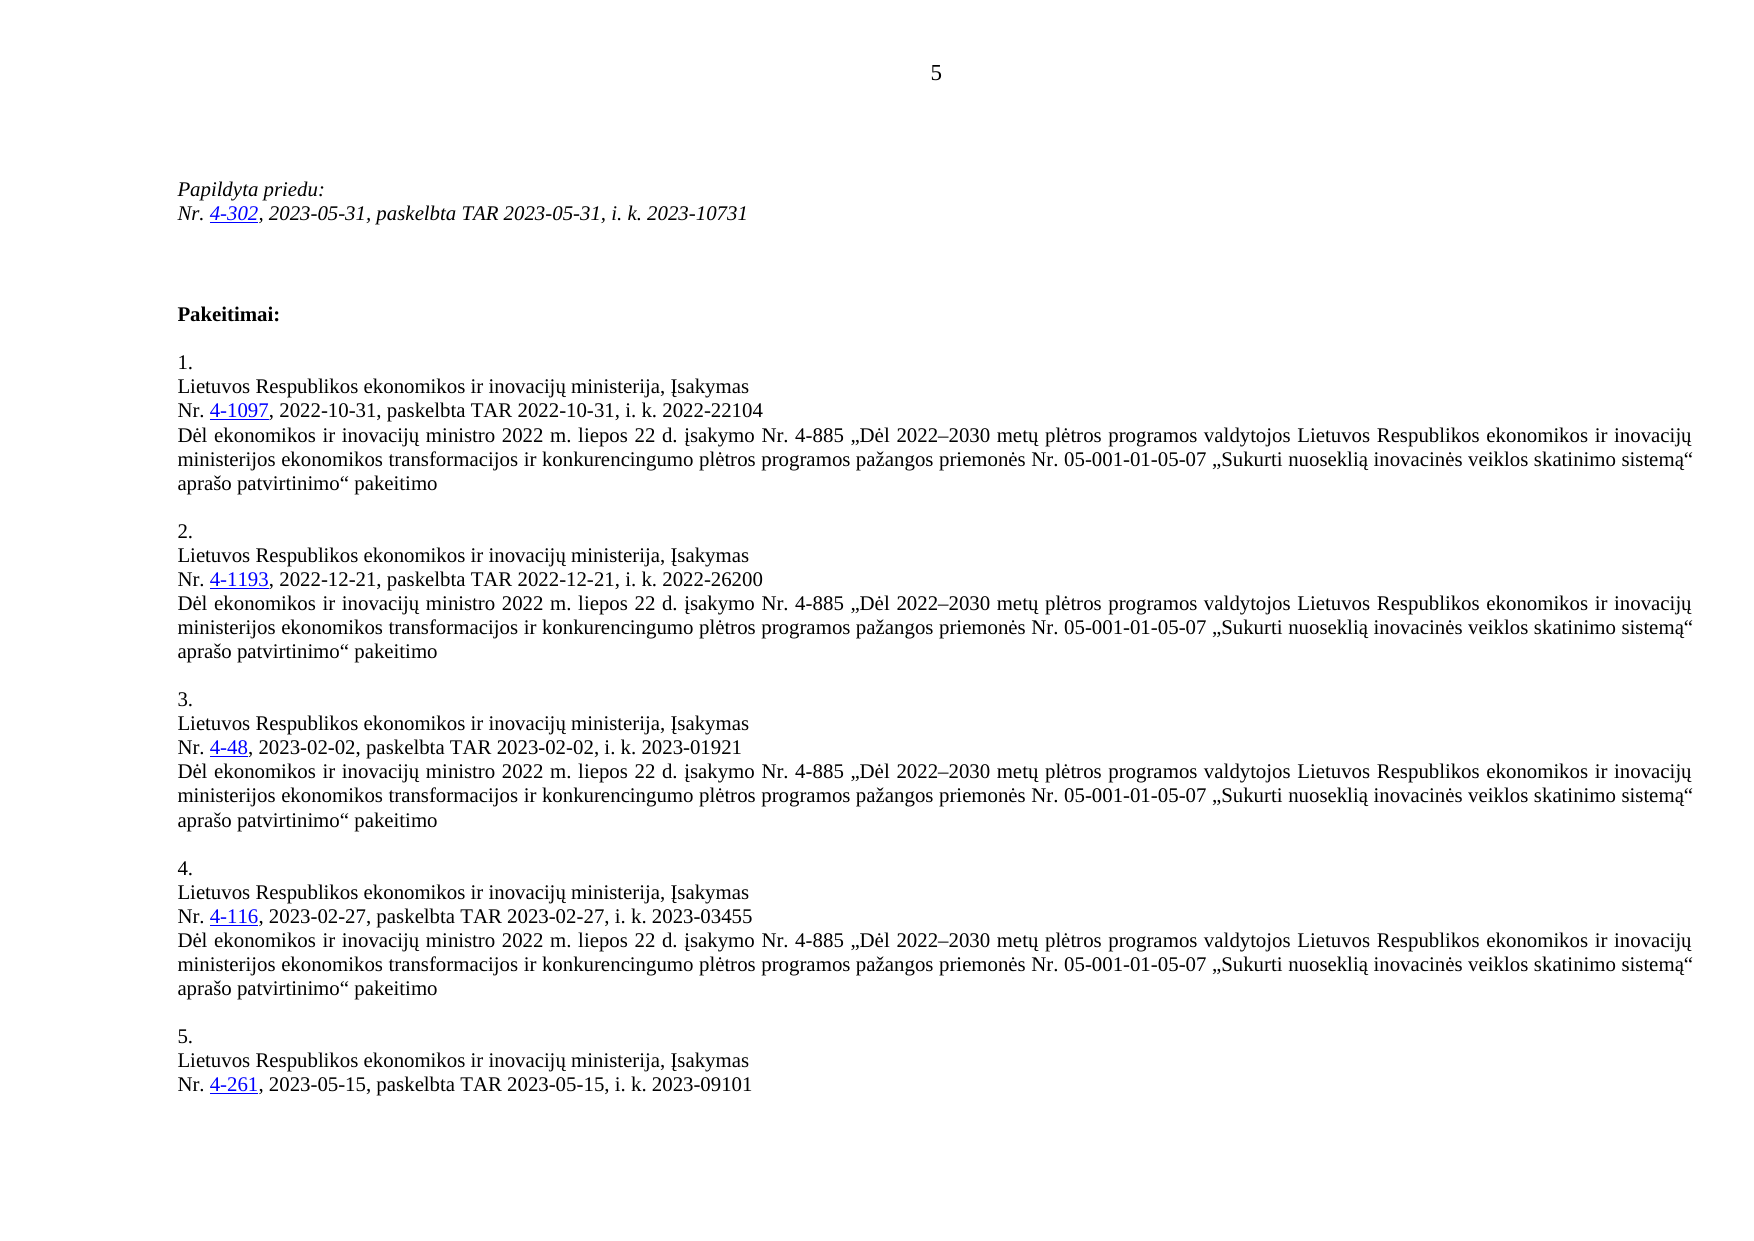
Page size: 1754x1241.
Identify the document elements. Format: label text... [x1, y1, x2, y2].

text Nr. 4-302, 2023-05-31, paskelbta TAR 2023-05-31, i. k. 2023-10731 [177, 201, 1695, 225]
text Dėl ekonomikos ir inovacijų ministro 2022 m. liepos 22 d. įsakymo Nr. 4-885 „Dėl 2022–2030 metų plėtros programos valdytojos Lietuvos Respublikos ekonomikos ir inovacijų ministerijos ekonomikos transformacijos ir konkurencingumo plėtros programos pažangos priemonės Nr. 05-001-01-05-07 „Sukurti nuoseklią inovacinės veiklos skatinimo sistemą“ aprašo patvirtinimo“ pakeitimo [177, 759, 1695, 832]
text Nr. 4-261, 2023-05-15, paskelbta TAR 2023-05-15, i. k. 2023-09101 [177, 1072, 1695, 1096]
text 1. [177, 350, 1695, 374]
text Nr. 4-116, 2023-02-27, paskelbta TAR 2023-02-27, i. k. 2023-03455 [177, 904, 1695, 928]
text Lietuvos Respublikos ekonomikos ir inovacijų ministerija, Įsakymas [177, 543, 1695, 567]
text Nr. 4-1193, 2022-12-21, paskelbta TAR 2022-12-21, i. k. 2022-26200 [177, 567, 1695, 591]
text Dėl ekonomikos ir inovacijų ministro 2022 m. liepos 22 d. įsakymo Nr. 4-885 „Dėl 2022–2030 metų plėtros programos valdytojos Lietuvos Respublikos ekonomikos ir inovacijų ministerijos ekonomikos transformacijos ir konkurencingumo plėtros programos pažangos priemonės Nr. 05-001-01-05-07 „Sukurti nuoseklią inovacinės veiklos skatinimo sistemą“ aprašo patvirtinimo“ pakeitimo [177, 928, 1695, 1000]
text 5. [177, 1024, 1695, 1048]
text Dėl ekonomikos ir inovacijų ministro 2022 m. liepos 22 d. įsakymo Nr. 4-885 „Dėl 2022–2030 metų plėtros programos valdytojos Lietuvos Respublikos ekonomikos ir inovacijų ministerijos ekonomikos transformacijos ir konkurencingumo plėtros programos pažangos priemonės Nr. 05-001-01-05-07 „Sukurti nuoseklią inovacinės veiklos skatinimo sistemą“ aprašo patvirtinimo“ pakeitimo [177, 591, 1695, 663]
text 2. [177, 519, 1695, 543]
text Lietuvos Respublikos ekonomikos ir inovacijų ministerija, Įsakymas [177, 1048, 1695, 1072]
text 4. [177, 856, 1695, 880]
text Lietuvos Respublikos ekonomikos ir inovacijų ministerija, Įsakymas [177, 374, 1695, 398]
text 3. [177, 687, 1695, 711]
text Pakeitimai: [177, 302, 1695, 326]
text Nr. 4-48, 2023-02-02, paskelbta TAR 2023-02-02, i. k. 2023-01921 [177, 735, 1695, 759]
text Nr. 4-1097, 2022-10-31, paskelbta TAR 2022-10-31, i. k. 2022-22104 [177, 398, 1695, 422]
text Papildyta priedu: [177, 177, 1695, 201]
text Lietuvos Respublikos ekonomikos ir inovacijų ministerija, Įsakymas [177, 711, 1695, 735]
text Dėl ekonomikos ir inovacijų ministro 2022 m. liepos 22 d. įsakymo Nr. 4-885 „Dėl 2022–2030 metų plėtros programos valdytojos Lietuvos Respublikos ekonomikos ir inovacijų ministerijos ekonomikos transformacijos ir konkurencingumo plėtros programos pažangos priemonės Nr. 05-001-01-05-07 „Sukurti nuoseklią inovacinės veiklos skatinimo sistemą“ aprašo patvirtinimo“ pakeitimo [177, 422, 1695, 495]
text Lietuvos Respublikos ekonomikos ir inovacijų ministerija, Įsakymas [177, 880, 1695, 904]
